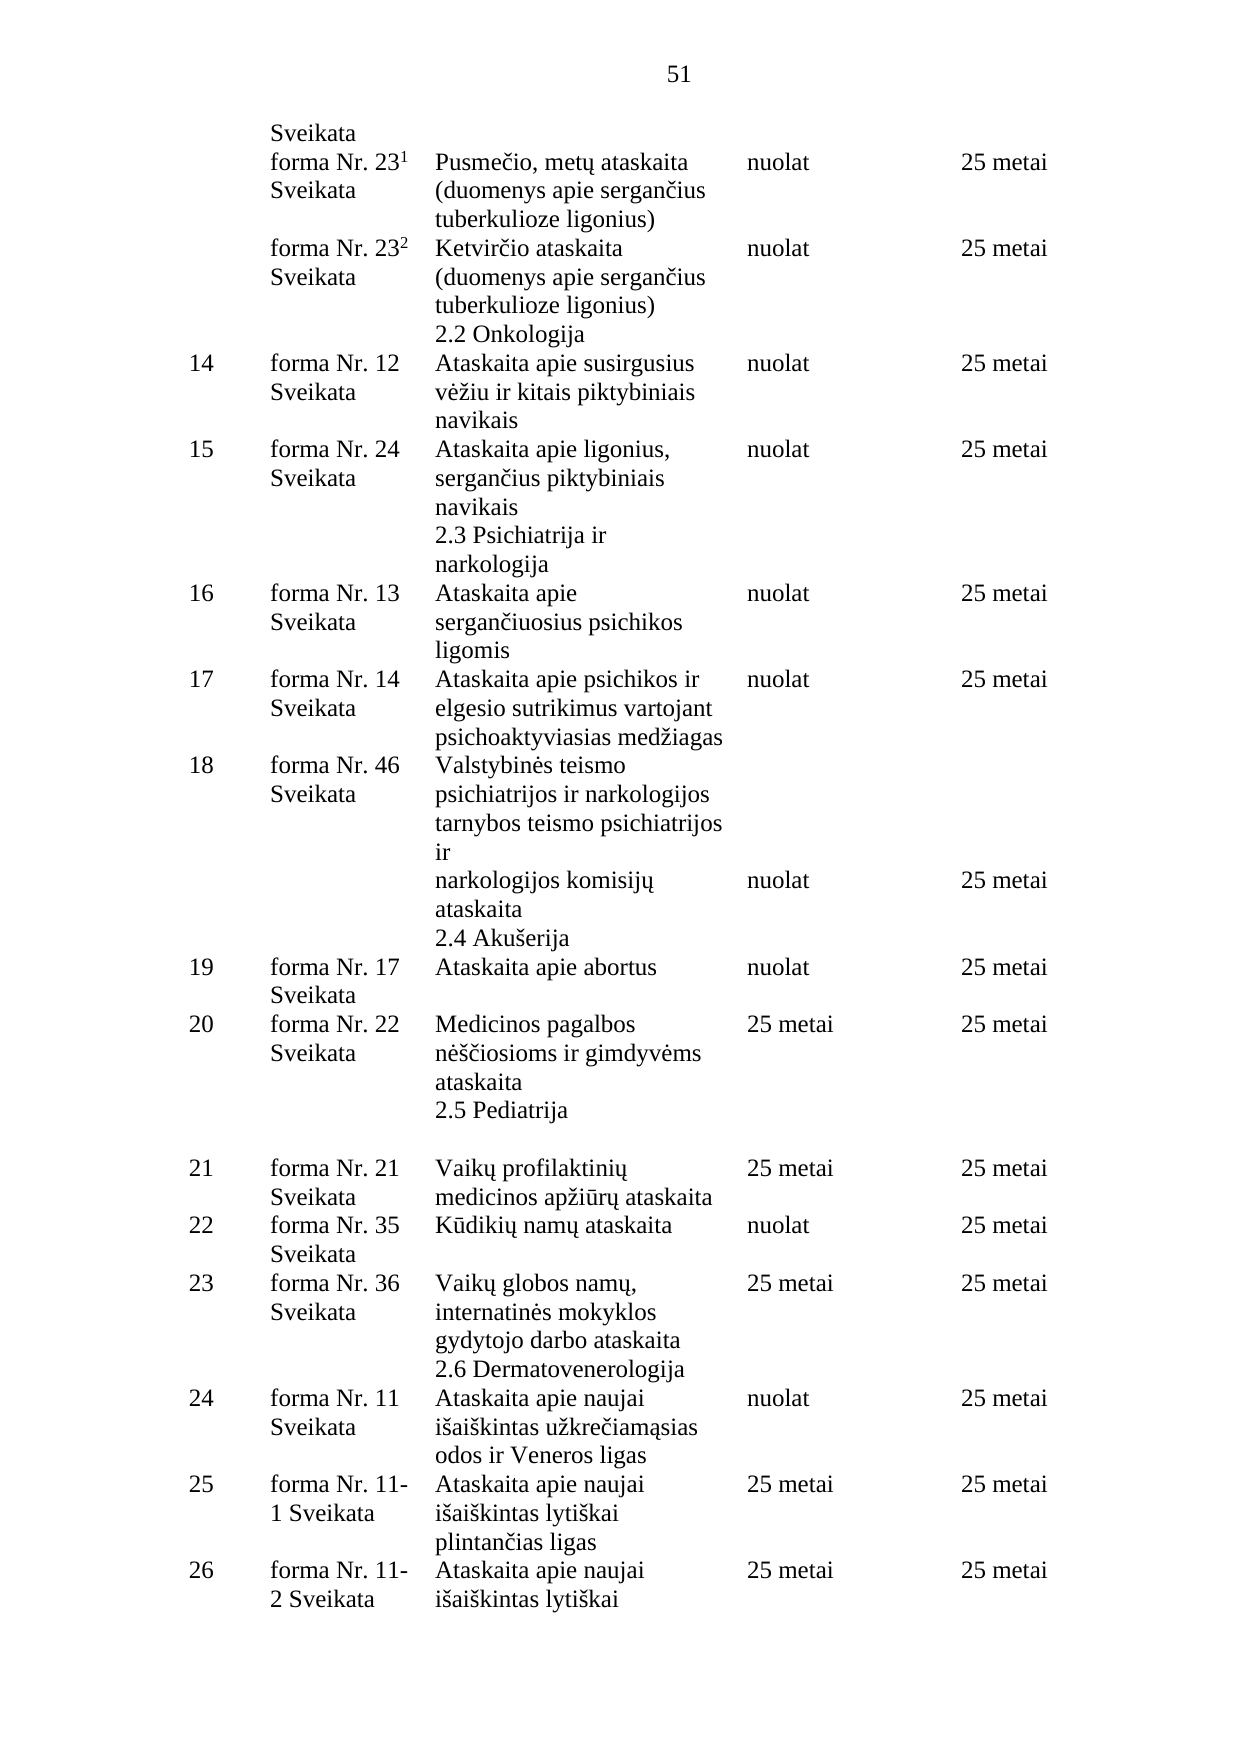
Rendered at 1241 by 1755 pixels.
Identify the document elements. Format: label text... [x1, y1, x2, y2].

table_cell 25 metai [950, 952, 1181, 1009]
table_cell 2.3 Psichiatrija ir narkologija [424, 521, 736, 578]
table_cell Medicinos pagalbos nėščiosioms ir gimdyvėms ataskaita [424, 1009, 736, 1096]
table_cell Pusmečio, metų ataskaita (duomenys apie sergančius tuberkulioze ligonius) Ketvirčio ataskaita (duomenys apie sergančius tuberkulioze ligonius) [424, 147, 736, 319]
table_cell 23 [177, 1268, 259, 1354]
table_cell [736, 1096, 949, 1124]
table_cell 2.2 Onkologija [424, 319, 736, 348]
table_cell [424, 118, 736, 147]
table_cell [736, 1124, 949, 1153]
table_cell 25 [177, 1469, 259, 1556]
table_cell [950, 751, 1181, 866]
table_cell forma Nr. 24 Sveikata [259, 434, 424, 521]
table_cell 25 metai [950, 1009, 1181, 1096]
table_cell nuolat [736, 664, 949, 751]
table_cell Ataskaita apie naujai išaiškintas užkrečiamąsias odos ir Veneros ligas [424, 1383, 736, 1469]
table_cell 21 [177, 1153, 259, 1211]
table_cell forma Nr. 12 Sveikata [259, 348, 424, 434]
table_cell [259, 1354, 424, 1383]
table_cell 15 [177, 434, 259, 521]
table_cell nuolat [736, 434, 949, 521]
table_cell 25 metai [950, 348, 1181, 434]
table_cell [259, 866, 424, 923]
table_cell Vaikų globos namų, internatinės mokyklos gydytojo darbo ataskaita [424, 1268, 736, 1354]
table_cell forma Nr. 11-2 Sveikata [259, 1556, 424, 1613]
table_cell 16 [177, 578, 259, 664]
table_cell nuolat [736, 348, 949, 434]
table_cell Ataskaita apie abortus [424, 952, 736, 1009]
table_cell 22 [177, 1211, 259, 1268]
table_cell [177, 923, 259, 952]
table_cell [950, 118, 1181, 147]
table_cell 24 [177, 1383, 259, 1469]
table_cell 25 metai [950, 578, 1181, 664]
table_cell 26 [177, 1556, 259, 1613]
table_cell forma Nr. 231 Sveikata forma Nr. 232 Sveikata [259, 147, 424, 319]
table_cell [177, 319, 259, 348]
table_cell 20 [177, 1009, 259, 1096]
table_cell 25 metai [950, 1268, 1181, 1354]
table_cell 25 metai [950, 1469, 1181, 1556]
table_cell 25 metai [950, 434, 1181, 521]
table_cell nuolat [736, 866, 949, 923]
table_cell 2.5 Pediatrija [424, 1096, 736, 1124]
table_cell [177, 521, 259, 578]
table_cell [950, 521, 1181, 578]
table_cell nuolat [736, 1383, 949, 1469]
table_cell [950, 1124, 1181, 1153]
table_cell 2.4 Akušerija [424, 923, 736, 952]
table_cell 25 metai [736, 1268, 949, 1354]
table_cell [177, 118, 259, 147]
table_cell Kūdikių namų ataskaita [424, 1211, 736, 1268]
table_cell [177, 866, 259, 923]
table_cell [177, 1124, 259, 1153]
table_cell [736, 1354, 949, 1383]
table_cell Vaikų profilaktinių medicinos apžiūrų ataskaita [424, 1153, 736, 1211]
table_cell 14 [177, 348, 259, 434]
table_cell forma Nr. 46 Sveikata [259, 751, 424, 866]
table_cell [424, 1124, 736, 1153]
table_cell nuolat [736, 1211, 949, 1268]
table_cell 25 metai [950, 1556, 1181, 1613]
table_cell 25 metai [736, 1469, 949, 1556]
table_cell Ataskaita apie susirgusius vėžiu ir kitais piktybiniais navikais [424, 348, 736, 434]
table_cell 18 [177, 751, 259, 866]
table_cell [950, 1354, 1181, 1383]
table_cell forma Nr. 36 Sveikata [259, 1268, 424, 1354]
table_cell 19 [177, 952, 259, 1009]
table_cell [259, 1124, 424, 1153]
table_cell Ataskaita apie sergančiuosius psichikos ligomis [424, 578, 736, 664]
table_cell forma Nr. 11-1 Sveikata [259, 1469, 424, 1556]
table_cell [259, 319, 424, 348]
table_cell [950, 1096, 1181, 1124]
table_cell [177, 1354, 259, 1383]
table_cell forma Nr. 13 Sveikata [259, 578, 424, 664]
table_cell narkologijos komisijų ataskaita [424, 866, 736, 923]
table_cell nuolat [736, 578, 949, 664]
table_cell Valstybinės teismo psichiatrijos ir narkologijos tarnybos teismo psichiatrijos ir [424, 751, 736, 866]
table_cell Ataskaita apie naujai išaiškintas lytiškai plintančias ligas [424, 1469, 736, 1556]
table_cell nuolat [736, 952, 949, 1009]
table_cell forma Nr. 22 Sveikata [259, 1009, 424, 1096]
table_cell 25 metai [950, 1153, 1181, 1211]
table_cell [259, 923, 424, 952]
table_cell 25 metai [950, 1211, 1181, 1268]
table_cell [259, 1096, 424, 1124]
table_cell nuolat nuolat [736, 147, 949, 319]
table_cell 25 metai [736, 1009, 949, 1096]
table_cell forma Nr. 21 Sveikata [259, 1153, 424, 1211]
table_cell 25 metai [950, 866, 1181, 923]
table_cell [736, 319, 949, 348]
table_cell 2.6 Dermatovenerologija [424, 1354, 736, 1383]
table_cell [736, 521, 949, 578]
table_cell Ataskaita apie psichikos ir elgesio sutrikimus vartojant psichoaktyviasias medžiagas [424, 664, 736, 751]
table_cell Ataskaita apie ligonius, sergančius piktybiniais navikais [424, 434, 736, 521]
table_cell [950, 319, 1181, 348]
table_cell [950, 923, 1181, 952]
table_cell [177, 1096, 259, 1124]
table_cell forma Nr. 35 Sveikata [259, 1211, 424, 1268]
table_cell 25 metai 25 metai [950, 147, 1181, 319]
table_cell Sveikata [259, 118, 424, 147]
table_cell 25 metai [950, 1383, 1181, 1469]
table_cell 25 metai [736, 1153, 949, 1211]
table_cell [736, 118, 949, 147]
table_cell [259, 521, 424, 578]
table_cell [177, 147, 259, 319]
table_cell 25 metai [736, 1556, 949, 1613]
table_cell forma Nr. 14 Sveikata [259, 664, 424, 751]
table_cell [736, 751, 949, 866]
table_cell [736, 923, 949, 952]
table_cell Ataskaita apie naujai išaiškintas lytiškai [424, 1556, 736, 1613]
table_cell 17 [177, 664, 259, 751]
table_cell forma Nr. 11 Sveikata [259, 1383, 424, 1469]
table_cell forma Nr. 17 Sveikata [259, 952, 424, 1009]
table_cell 25 metai [950, 664, 1181, 751]
